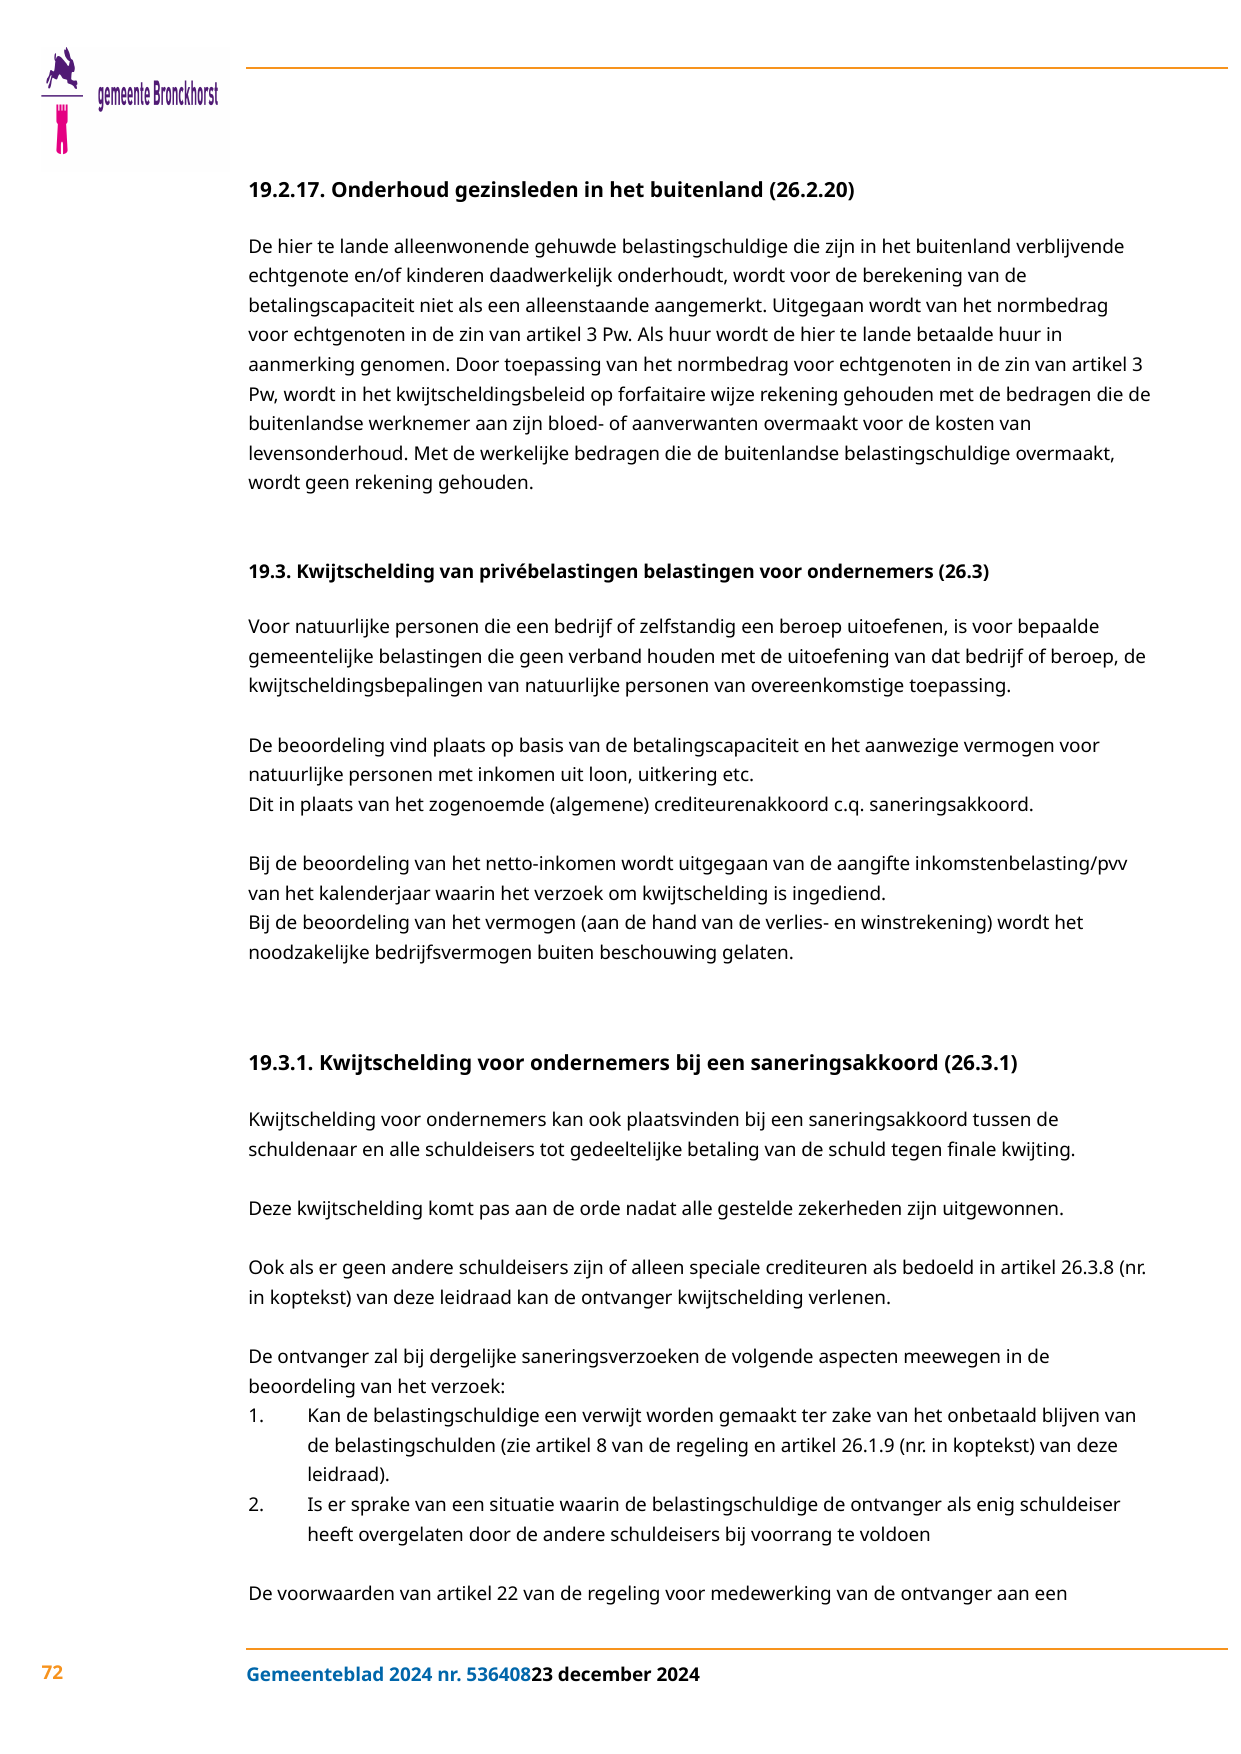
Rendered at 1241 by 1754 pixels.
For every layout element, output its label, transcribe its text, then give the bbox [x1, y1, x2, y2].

text 19.3.1. Kwijtschelding voor ondernemers bij een saneringsakkoord (26.3.1) [248, 1048, 1152, 1077]
text De ontvanger zal bij dergelijke saneringsverzoeken de volgende aspecten meewegen in de beoordeling van het verzoek: [248, 1343, 1152, 1398]
text Bij de beoordeling van het netto-inkomen wordt uitgegaan van de aangifte inkomstenbelasting/pvv van het kalenderjaar waarin het verzoek om kwijtschelding is ingediend. [248, 850, 1152, 906]
text De beoordeling vind plaats op basis van de betalingscapaciteit en het aanwezige vermogen voor natuurlijke personen met inkomen uit loon, uitkering etc. [248, 732, 1152, 787]
text Ook als er geen andere schuldeisers zijn of alleen speciale crediteuren als bedoeld in artikel 26.3.8 (nr. in koptekst) van deze leidraad kan de ontvanger kwijtschelding verlenen. [248, 1254, 1152, 1310]
text 19.3. Kwijtschelding van privébelastingen belastingen voor ondernemers (26.3) [248, 558, 1152, 584]
list Is er sprake van een situatie waarin de belastingschuldige de ontvanger als enig schuldeiser heeft overgelaten door de andere schuldeisers bij voorrang te voldoen [248, 1491, 1152, 1546]
text De voorwaarden van artikel 22 van de regeling voor medewerking van de ontvanger aan een [248, 1580, 1152, 1606]
text De hier te lande alleenwonende gehuwde belastingschuldige die zijn in het buitenland verblijvende echtgenote en/of kinderen daadwerkelijk onderhoudt, wordt voor de berekening van de betalingscapaciteit niet als een alleenstaande aangemerkt. Uitgegaan wordt van het normbedrag voor echtgenoten in de zin van artikel 3 Pw. Als huur wordt de hier te lande betaalde huur in aanmerking genomen. Door toepassing van het normbedrag voor echtgenoten in de zin van artikel 3 Pw, wordt in het kwijtscheldingsbeleid op forfaitaire wijze rekening gehouden met de bedragen die de buitenlandse werknemer aan zijn bloed- of aanverwanten overmaakt voor de kosten van levensonderhoud. Met de werkelijke bedragen die de buitenlandse belastingschuldige overmaakt, wordt geen rekening gehouden. [248, 233, 1152, 495]
text 19.2.17. Onderhoud gezinsleden in het buitenland (26.2.20) [248, 175, 1152, 203]
text Voor natuurlijke personen die een bedrijf of zelfstandig een beroep uitoefenen, is voor bepaalde gemeentelijke belastingen die geen verband houden met de uitoefening van dat bedrijf of beroep, de kwijtscheldingsbepalingen van natuurlijke personen van overeenkomstige toepassing. [248, 613, 1152, 698]
list Kan de belastingschuldige een verwijt worden gemaakt ter zake van het onbetaald blijven van de belastingschulden (zie artikel 8 van de regeling en artikel 26.1.9 (nr. in koptekst) van deze leidraad). [248, 1402, 1152, 1487]
text Dit in plaats van het zogenoemde (algemene) crediteurenakkoord c.q. saneringsakkoord. [248, 791, 1152, 817]
text Deze kwijtschelding komt pas aan de orde nadat alle gestelde zekerheden zijn uitgewonnen. [248, 1195, 1152, 1221]
text Bij de beoordeling van het vermogen (aan de hand van de verlies- en winstrekening) wordt het noodzakelijke bedrijfsvermogen buiten beschouwing gelaten. [248, 909, 1152, 965]
picture [41, 47, 231, 172]
text Kwijtschelding voor ondernemers kan ook plaatsvinden bij een saneringsakkoord tussen de schuldenaar en alle schuldeisers tot gedeeltelijke betaling van de schuld tegen finale kwijting. [248, 1107, 1152, 1162]
